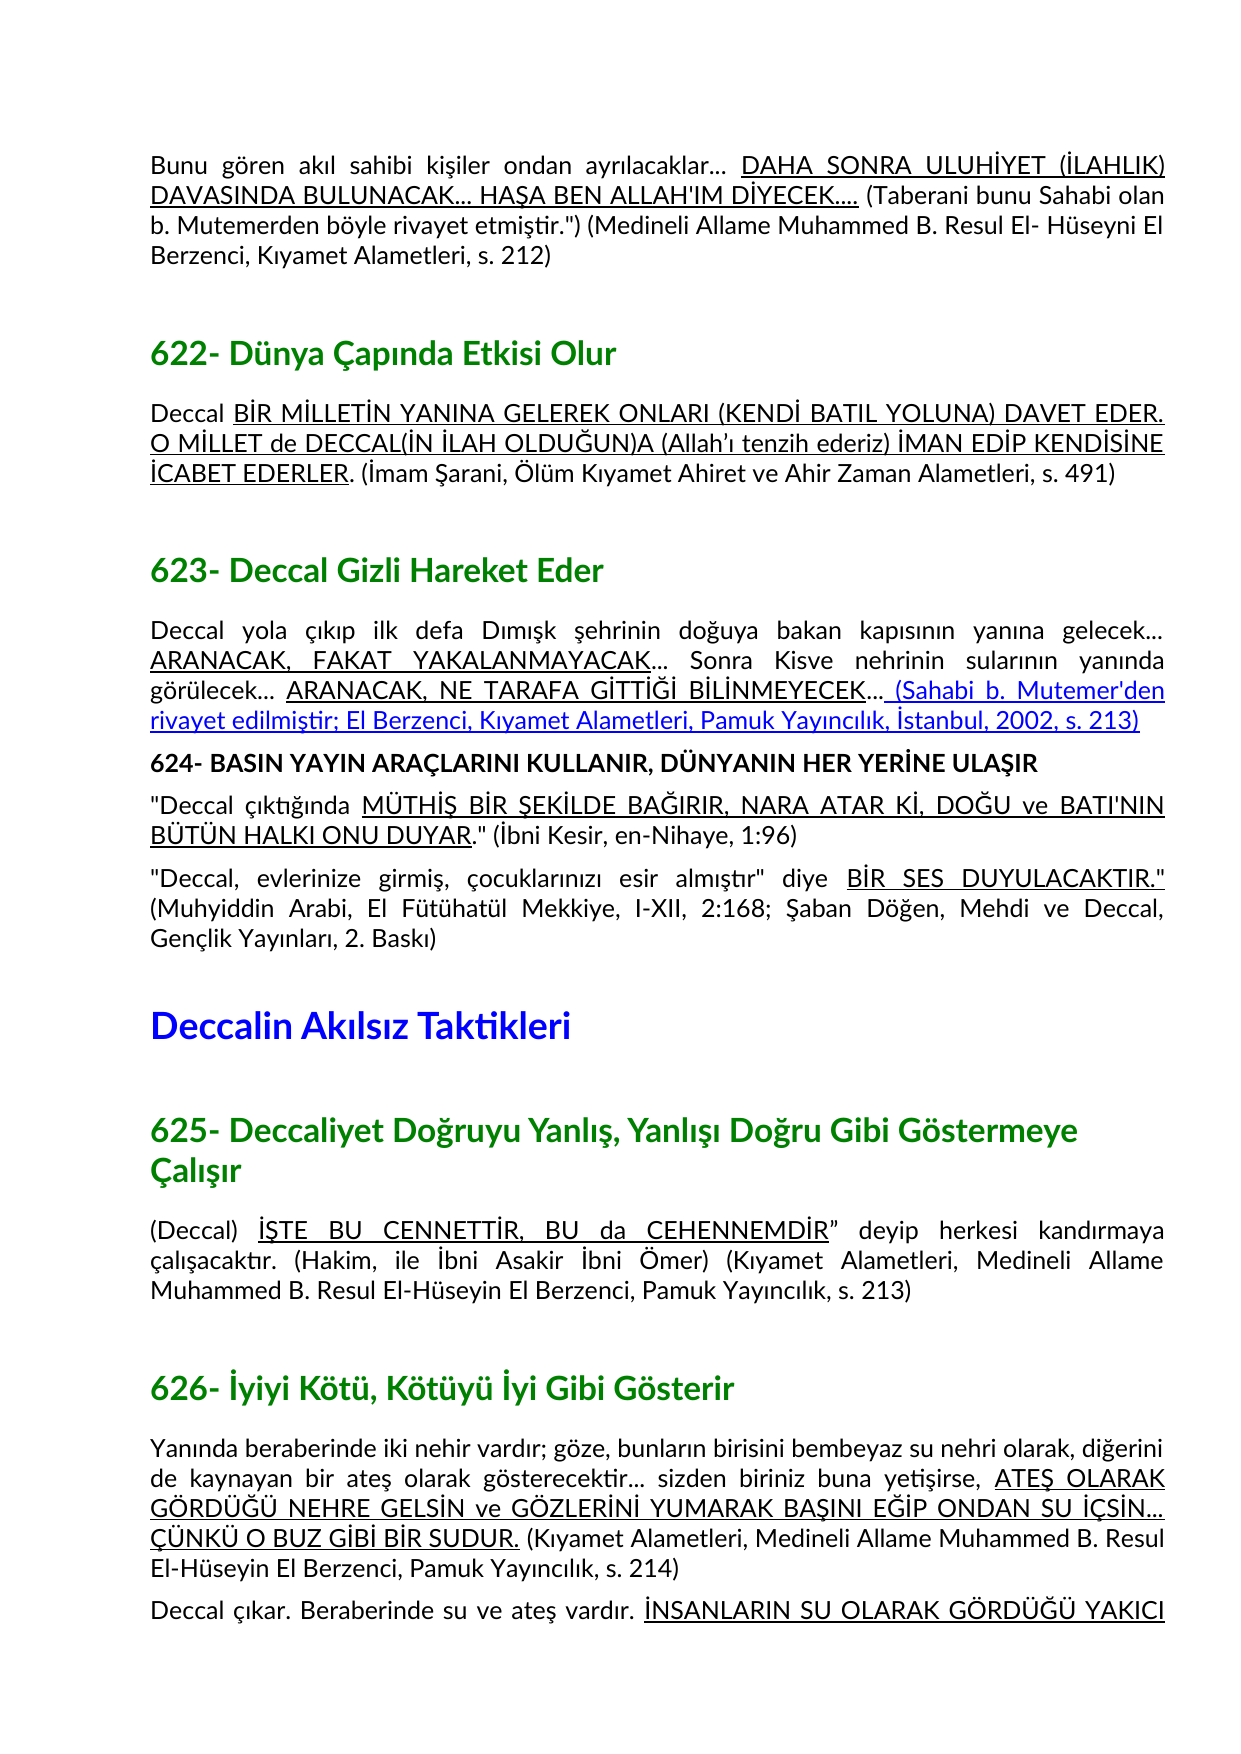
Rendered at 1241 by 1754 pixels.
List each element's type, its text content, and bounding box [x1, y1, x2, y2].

text (Deccal) İŞTE BU CENNETTİR, BU da CEHENNEMDİR” deyip herkesi kandırmaya çalışacaktır. (Hakim, ile İbni Asakir İbni Ömer) (Kıyamet Alametleri, Medineli Allame Muhammed B. Resul El-Hüseyin El Berzenci, Pamuk Yayıncılık, s. 213) [150, 1215, 1165, 1305]
text ÇÜNKÜ O BUZ GİBİ BİR SUDUR. (Kıyamet Alametleri, Medineli Allame Muhammed B. Resul El-Hüseyin El Berzenci, Pamuk Yayıncılık, s. 214) [150, 1520, 1165, 1582]
text Deccal yola çıkıp ilk defa Dımışk şehrinin doğuya bakan kapısının yanına gelecek... ARANACAK, FAKAT YAKALANMAYACAK... Sonra Kisve nehrinin sularının yanında görülecek... ARANACAK, NE TARAFA GİTTİĞİ BİLİNMEYECEK... (Sahabi b. Mutemer'den rivayet edilmiştir; El Berzenci, Kıyamet Alametleri, Pamuk Yayıncılık, İstanbul, 2002, s. 213) [150, 615, 1165, 735]
subtitle 626- İyiyi Kötü, Kötüyü İyi Gibi Gösterir [150, 1367, 1165, 1407]
text Deccal çıkar. Beraberinde su ve ateş vardır. İNSANLARIN SU OLARAK GÖRDÜĞÜ YAKICI [150, 1595, 1165, 1625]
text Deccal BİR MİLLETİN YANINA GELEREK ONLARI (KENDİ BATIL YOLUNA) DAVET EDER. O MİLLET de DECCAL(İN İLAH OLDUĞUN)A (Allah’ı tenzih ederiz) İMAN EDİP KENDİSİNE [150, 397, 1165, 454]
subtitle 625- Deccaliyet Doğruyu Yanlış, Yanlışı Doğru Gibi Göstermeye Çalışır [150, 1110, 1165, 1190]
text İCABET EDERLER. (İmam Şarani, Ölüm Kıyamet Ahiret ve Ahir Zaman Alametleri, s. 491) [150, 455, 1165, 487]
text "Deccal, evlerinize girmiş, çocuklarınızı esir almıştır" diye BİR SES DUYULACAKTIR." (Muhyiddin Arabi, El Fütühatül Mekkiye, I-XII, 2:168; Şaban Döğen, Mehdi ve Deccal, Gençlik Yayınları, 2. Baskı) [150, 862, 1165, 952]
text Yanında beraberinde iki nehir vardır; göze, bunların birisini bembeyaz su nehri olarak, diğerini de kaynayan bir ateş olarak gösterecektir... sizden biriniz buna yetişirse, ATEŞ OLARAK GÖRDÜĞÜ NEHRE GELSİN ve GÖZLERİNİ YUMARAK BAŞINI EĞİP ONDAN SU İÇSİN... [150, 1432, 1165, 1519]
text 624- BASIN YAYIN ARAÇLARINI KULLANIR, DÜNYANIN HER YERİNE ULAŞIR [150, 747, 1165, 777]
subtitle 623- Deccal Gizli Hareket Eder [150, 550, 1165, 590]
text Bunu gören akıl sahibi kişiler ondan ayrılacaklar... DAHA SONRA ULUHİYET (İLAHLIK) DAVASINDA BULUNACAK... HAŞA BEN ALLAH'IM DİYECEK.... (Taberani bunu Sahabi olan b. Mutemerden böyle rivayet etmiştir.") (Medineli Allame Muhammed B. Resul El- Hüseyni El Berzenci, Kıyamet Alametleri, s. 212) [150, 150, 1165, 270]
subtitle 622- Dünya Çapında Etkisi Olur [150, 332, 1165, 372]
subtitle Deccalin Akılsız Taktikleri [150, 1002, 1165, 1047]
text "Deccal çıktığında MÜTHİŞ BİR ŞEKİLDE BAĞIRIR, NARA ATAR Kİ, DOĞU ve BATI'NIN BÜTÜN HALKI ONU DUYAR." (İbni Kesir, en-Nihaye, 1:96) [150, 790, 1165, 850]
